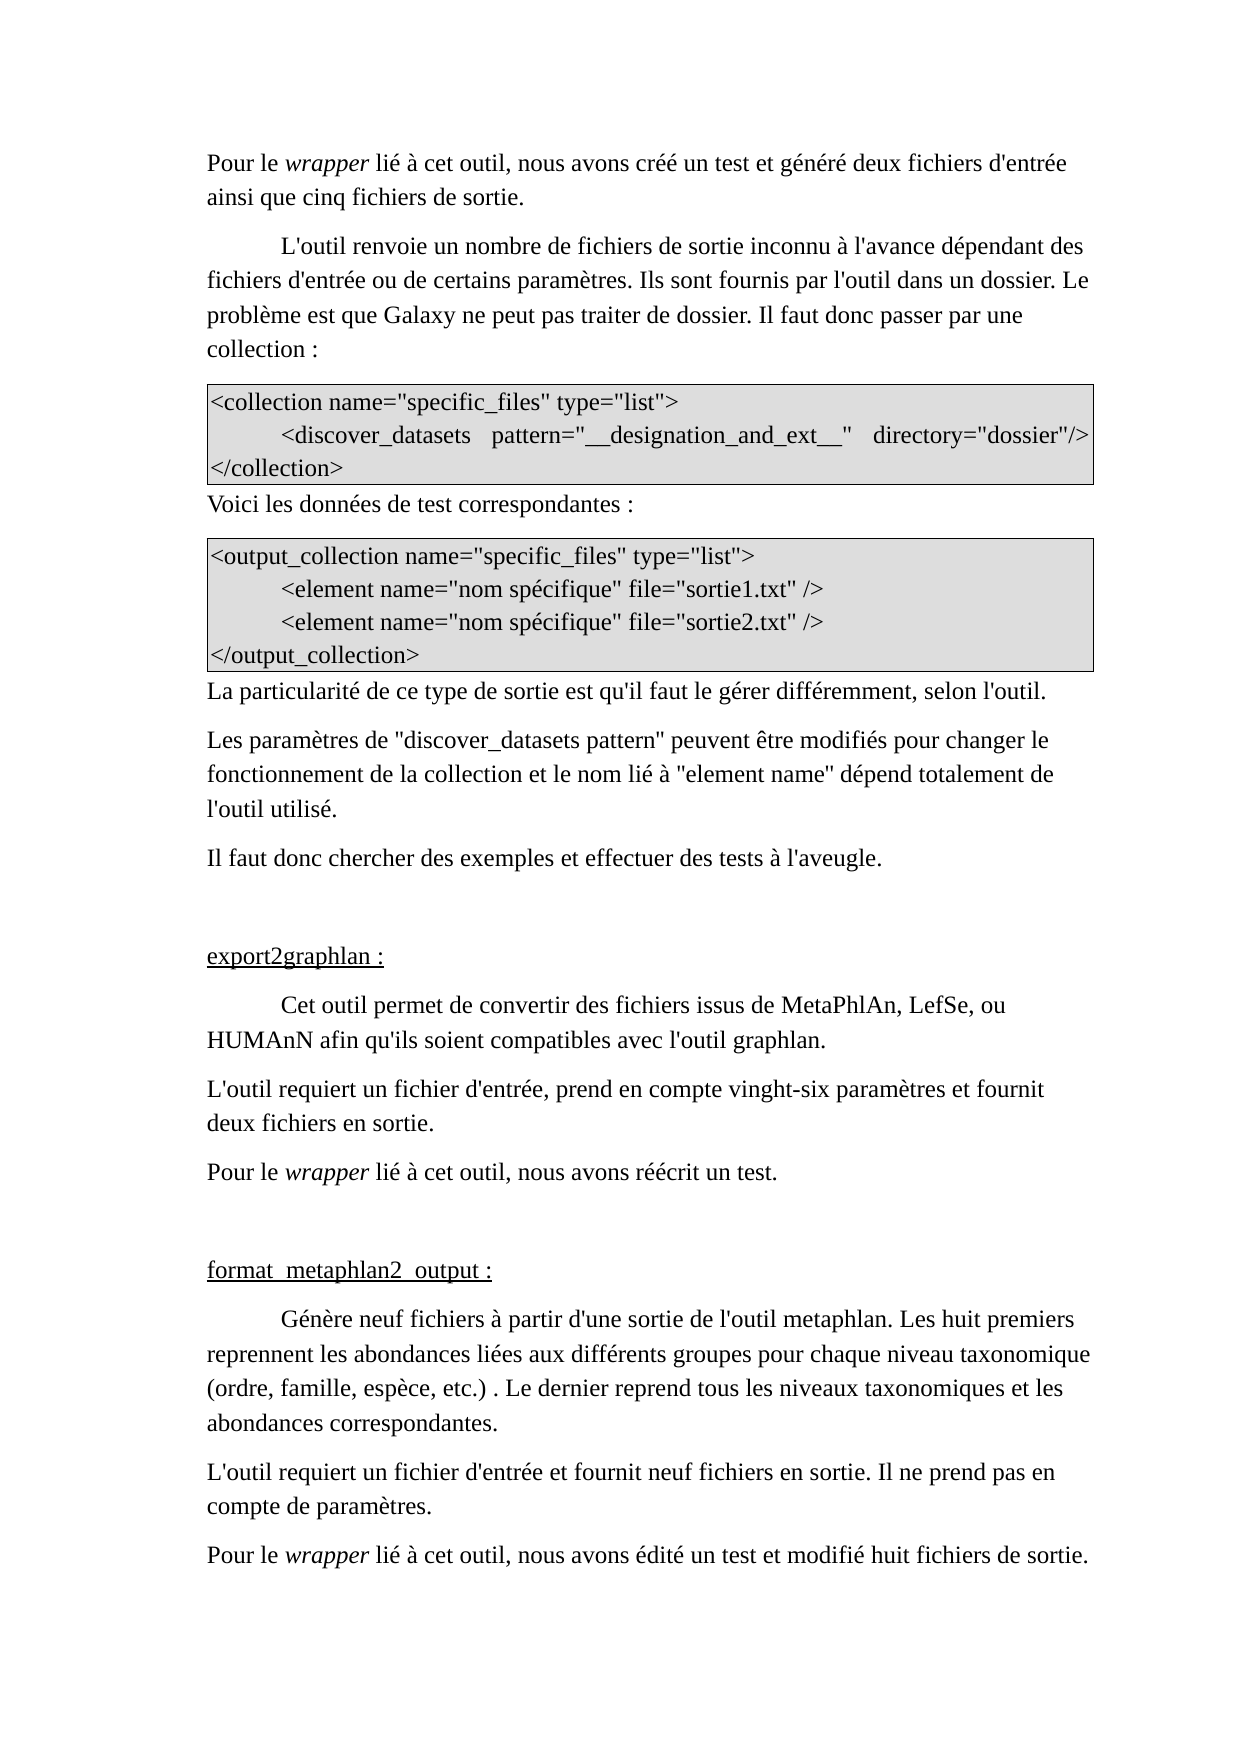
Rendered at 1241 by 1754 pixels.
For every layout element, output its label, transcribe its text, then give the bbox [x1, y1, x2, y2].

text format_metaphlan2_output : [207, 1255, 1093, 1284]
text L'outil requiert un fichier d'entrée, prend en compte vinght-six paramètres et fournit deux fichiers en sortie. [207, 1074, 1093, 1137]
text L'outil requiert un fichier d'entrée et fournit neuf fichiers en sortie. Il ne prend pas en compte de paramètres. [207, 1457, 1093, 1520]
text <collection name="specific_files" type="list"> <discover_datasets pattern="__designation_and_ext__" directory="dossier"/> </collection> [208, 385, 1093, 484]
text Les paramètres de ''discover_datasets pattern'' peuvent être modifiés pour changer le fonctionnement de la collection et le nom lié à ''element name'' dépend totalement de l'outil utilisé. [207, 725, 1093, 823]
text export2graphlan : [207, 941, 1093, 970]
text La particularité de ce type de sortie est qu'il faut le gérer différemment, selon l'outil. [207, 676, 1093, 705]
text Génère neuf fichiers à partir d'une sortie de l'outil metaphlan. Les huit premiers reprennent les abondances liées aux différents groupes pour chaque niveau taxonomique (ordre, famille, espèce, etc.) . Le dernier reprend tous les niveaux taxonomiques et les abondances correspondantes. [207, 1304, 1093, 1437]
text Voici les données de test correspondantes : [207, 489, 1093, 517]
text Cet outil permet de convertir des fichiers issus de MetaPhlAn, LefSe, ou HUMAnN afin qu'ils soient compatibles avec l'outil graphlan. [207, 990, 1093, 1053]
text <output_collection name="specific_files" type="list"> <element name="nom spécifique" file="sortie1.txt" /> <element name="nom spécifique" file="sortie2.txt" /> </output_collection> [208, 539, 1093, 671]
text Pour le wrapper lié à cet outil, nous avons créé un test et généré deux fichiers d'entrée ainsi que cinq fichiers de sortie. [207, 148, 1093, 211]
text L'outil renvoie un nombre de fichiers de sortie inconnu à l'avance dépendant des fichiers d'entrée ou de certains paramètres. Ils sont fournis par l'outil dans un dossier. Le problème est que Galaxy ne peut pas traiter de dossier. Il faut donc passer par une collection : [207, 231, 1093, 363]
text Pour le wrapper lié à cet outil, nous avons édité un test et modifié huit fichiers de sortie. [207, 1541, 1093, 1569]
text Pour le wrapper lié à cet outil, nous avons réécrit un test. [207, 1157, 1093, 1186]
text Il faut donc chercher des exemples et effectuer des tests à l'aveugle. [207, 843, 1093, 872]
